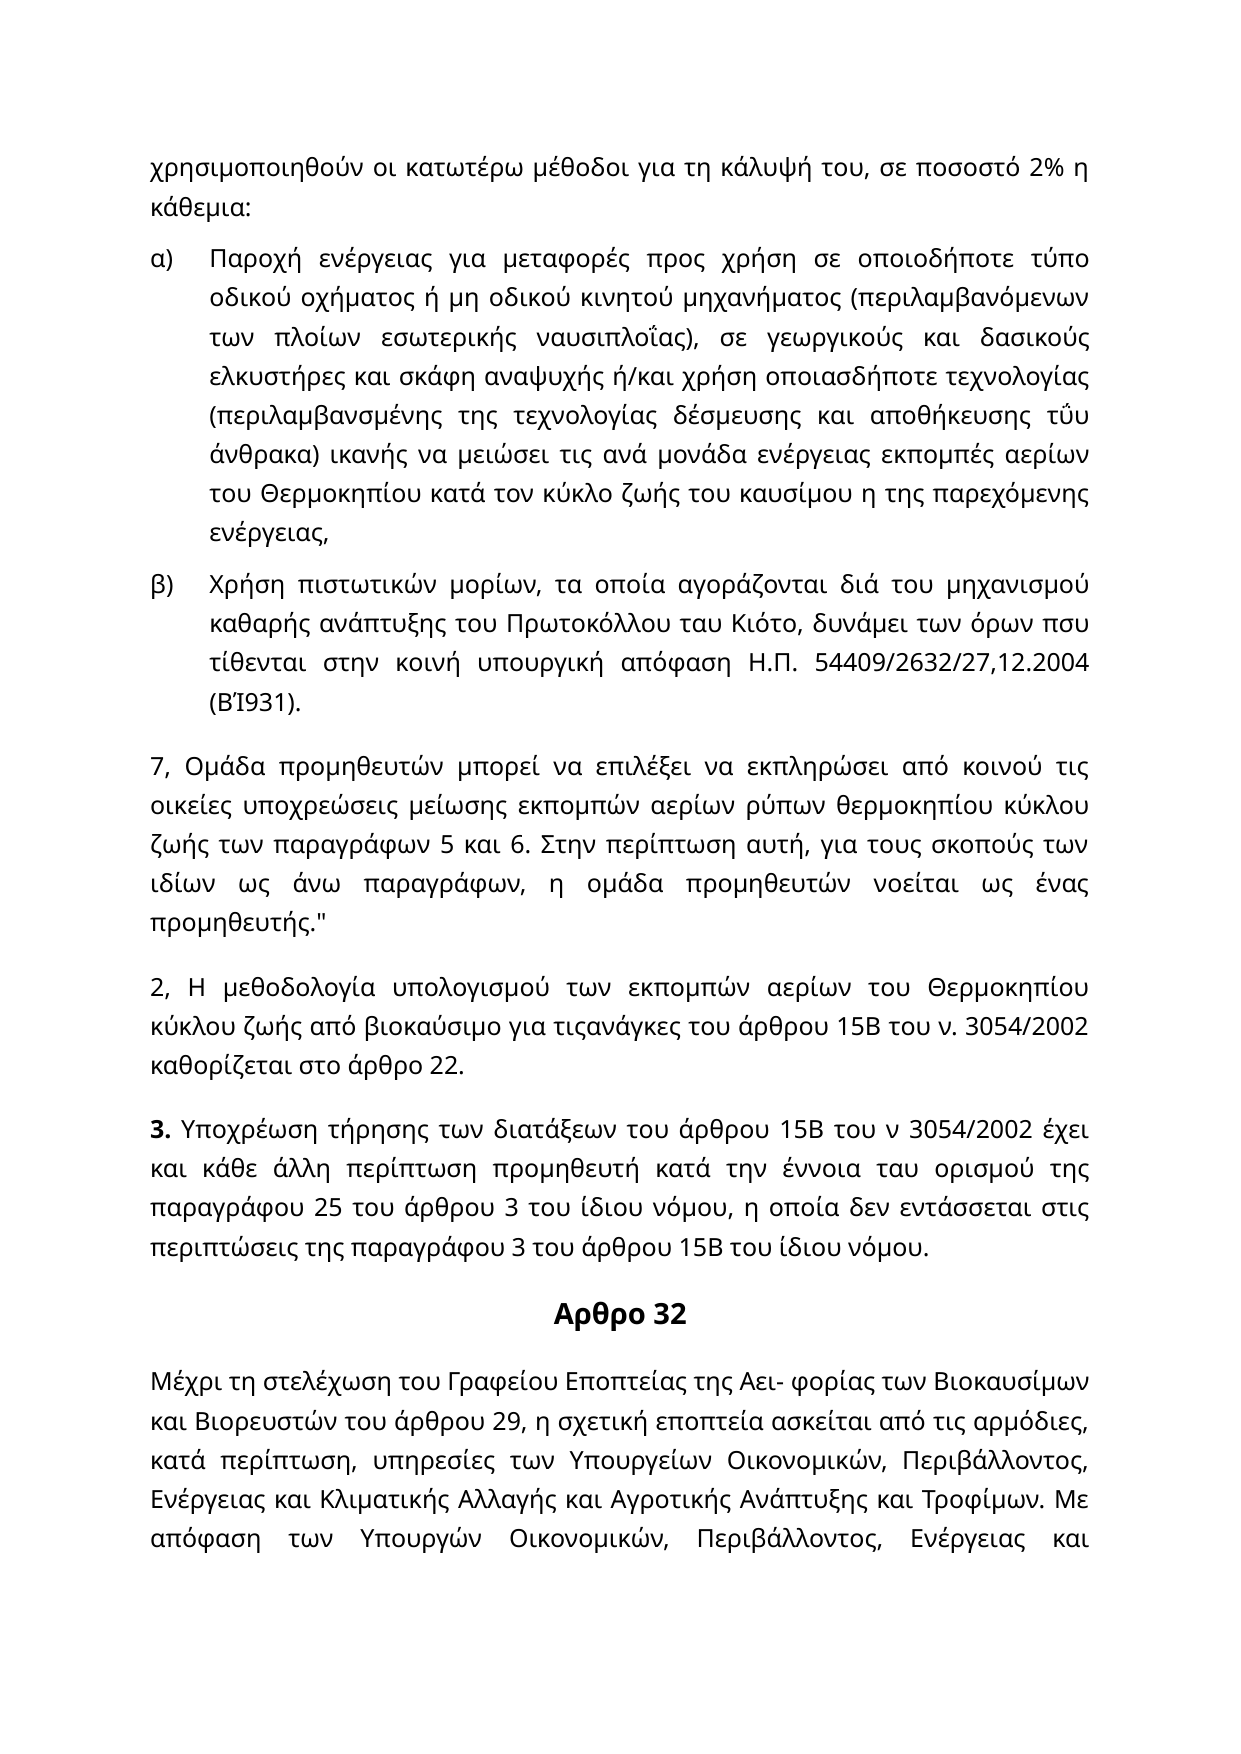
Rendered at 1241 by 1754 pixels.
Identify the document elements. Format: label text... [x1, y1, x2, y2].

text 3. Υποχρέωση τήρησης των διατάξεων του άρθρου 15B του ν 3054/2002 έχει και κάθε άλλη περίπτωση προμηθευτή κατά την έννοια ταυ ορισμού της παραγράφου 25 του άρθρου 3 του ίδιου νόμου, η οποία δεν εντάσσεται στις περιπτώσεις της παραγράφου 3 του άρθρου 15B του ίδιου νόμου. [150, 1112, 1090, 1263]
text 2, Η μεθοδολογία υπολογισμού των εκπομπών αερίων του Θερμοκηπίου κύκλου ζωής από βιοκαύσιμο για τιςανάγκες του άρθρου 15B του ν. 3054/2002 καθορίζεται στο άρθρο 22. [150, 969, 1090, 1082]
list β) Χρήση πιστωτικών μορίων, τα οποία αγοράζονται διά του μηχανισμού καθαρής ανάπτυξης του Πρωτοκόλλου ταυ Κιότο, δυνάμει των όρων πσυ τίθενται στην κοινή υπουργική απόφαση Η.Π. 54409/2632/27,12.2004 (ΒΊ931). [150, 567, 1090, 718]
text Μέχρι τη στελέχωση του Γραφείου Εποπτείας της Αει- φορίας των Βιοκαυσίμων και Βιορευστών του άρθρου 29, η σχετική εποπτεία ασκείται από τις αρμόδιες, κατά περίπτωση, υπηρεσίες των Υπουργείων Οικονομικών, Περιβάλλοντος, Ενέργειας και Κλιματικής Αλλαγής και Αγροτικής Ανάπτυξης και Τροφίμων. Με απόφαση των Υπουργών Οικονομικών, Περιβάλλοντος, Ενέργειας και [150, 1364, 1090, 1555]
text 7, Ομάδα προμηθευτών μπορεί να επιλέξει να εκπληρώσει από κοινού τις οικείες υποχρεώσεις μείωσης εκπομπών αερίων ρύπων θερμοκηπίου κύκλου ζωής των παραγράφων 5 και 6. Στην περίπτωση αυτή, για τους σκοπούς των ιδίων ως άνω παραγράφων, η ομάδα προμηθευτών νοείται ως ένας προμηθευτής." [150, 748, 1090, 939]
list α) Παροχή ενέργειας για μεταφορές προς χρήση σε οποιοδήποτε τύπο οδικού οχήματος ή μη οδικού κινητού μηχανήματος (περιλαμβανόμενων των πλοίων εσωτερικής ναυσιπλοΐας), σε γεωργικούς και δασικούς ελκυστήρες και σκάφη αναψυχής ή/και χρήση οποιασδήποτε τεχνολογίας (περιλαμβανσμένης της τεχνολογίας δέσμευσης και αποθήκευσης τΰυ άνθρακα) ικανής να μειώσει τις ανά μονάδα ενέργειας εκπομπές αερίων του Θερμοκηπίου κατά τον κύκλο ζωής του καυσίμου η της παρεχόμενης ενέργειας, [150, 241, 1090, 549]
text χρησιμοποιηθούν οι κατωτέρω μέθοδοι για τη κάλυψή του, σε ποσοστό 2% η κάθεμια: [150, 150, 1090, 223]
subtitle Αρθρο 32 [150, 1293, 1090, 1333]
